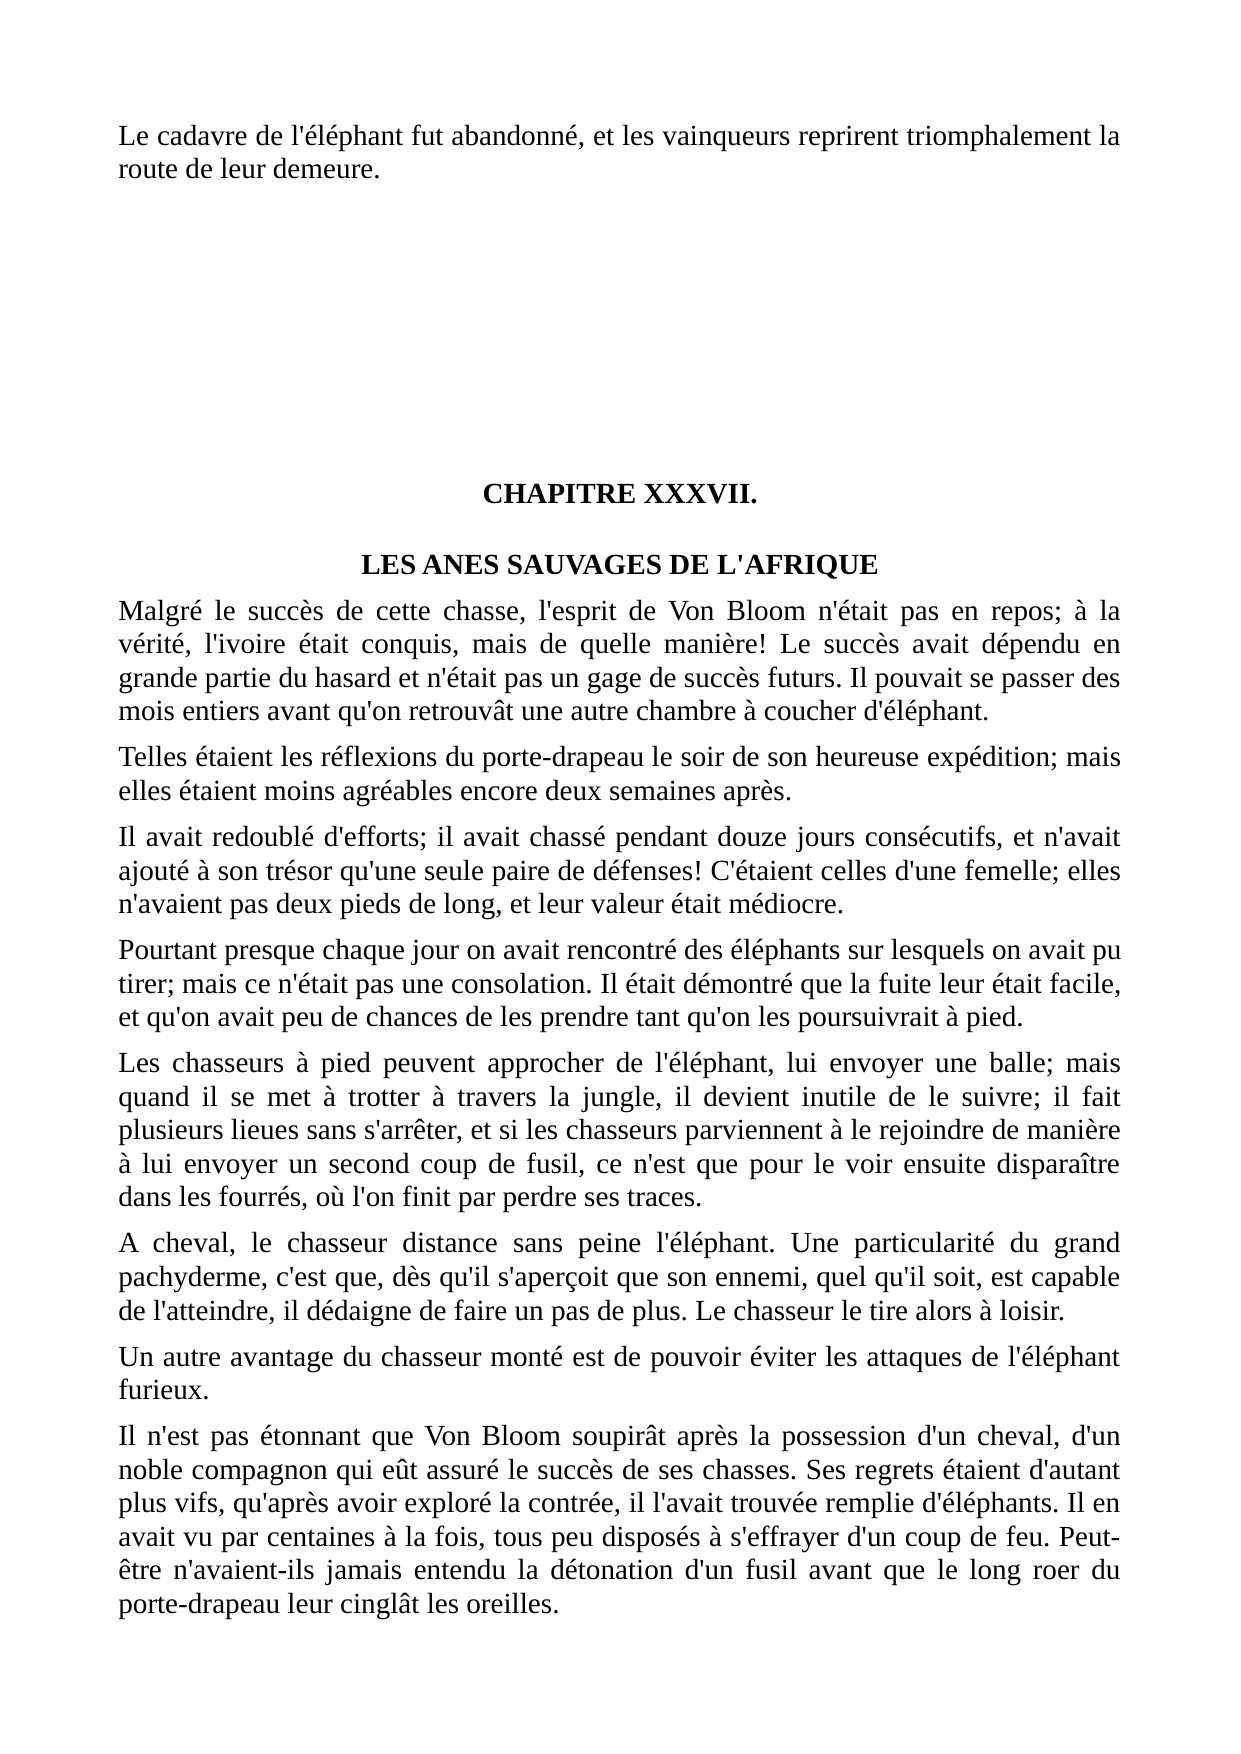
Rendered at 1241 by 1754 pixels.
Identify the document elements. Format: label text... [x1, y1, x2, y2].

text Pourtant presque chaque jour on avait rencontré des éléphants sur lesquels on avait pu tirer; mais ce n'était pas une consolation. Il était démontré que la fuite leur était facile, et qu'on avait peu de chances de les prendre tant qu'on les poursuivrait à pied. [118, 932, 1122, 1033]
text Le cadavre de l'éléphant fut abandonné, et les vainqueurs reprirent triomphalement la route de leur demeure. [118, 118, 1122, 185]
text Telles étaient les réflexions du porte-drapeau le soir de son heureuse expédition; mais elles étaient moins agréables encore deux semaines après. [118, 739, 1122, 807]
text Malgré le succès de cette chasse, l'esprit de Von Bloom n'était pas en repos; à la vérité, l'ivoire était conquis, mais de quelle manière! Le succès avait dépendu en grande partie du hasard et n'était pas un gage de succès futurs. Il pouvait se passer des mois entiers avant qu'on retrouvât une autre chambre à coucher d'éléphant. [118, 593, 1122, 727]
subtitle LES ANES SAUVAGES DE L'AFRIQUE [118, 547, 1122, 580]
text Il n'est pas étonnant que Von Bloom soupirât après la possession d'un cheval, d'un noble compagnon qui eût assuré le succès de ses chasses. Ses regrets étaient d'autant plus vifs, qu'après avoir exploré la contrée, il l'avait trouvée remplie d'éléphants. Il en avait vu par centaines à la fois, tous peu disposés à s'effrayer d'un coup de feu. Peut-être n'avaient-ils jamais entendu la détonation d'un fusil avant que le long roer du porte-drapeau leur cinglât les oreilles. [118, 1418, 1122, 1619]
text Les chasseurs à pied peuvent approcher de l'éléphant, lui envoyer une balle; mais quand il se met à trotter à travers la jungle, il devient inutile de le suivre; il fait plusieurs lieues sans s'arrêter, et si les chasseurs parviennent à le rejoindre de manière à lui envoyer un second coup de fusil, ce n'est que pour le voir ensuite disparaître dans les fourrés, où l'on finit par perdre ses traces. [118, 1045, 1122, 1213]
text Un autre avantage du chasseur monté est de pouvoir éviter les attaques de l'éléphant furieux. [118, 1339, 1122, 1406]
subtitle CHAPITRE XXXVII. [118, 476, 1122, 509]
text Il avait redoublé d'efforts; il avait chassé pendant douze jours consécutifs, et n'avait ajouté à son trésor qu'une seule paire de défenses! C'étaient celles d'une femelle; elles n'avaient pas deux pieds de long, et leur valeur était médiocre. [118, 819, 1122, 920]
text A cheval, le chasseur distance sans peine l'éléphant. Une particularité du grand pachyderme, c'est que, dès qu'il s'aperçoit que son ennemi, quel qu'il soit, est capable de l'atteindre, il dédaigne de faire un pas de plus. Le chasseur le tire alors à loisir. [118, 1226, 1122, 1326]
